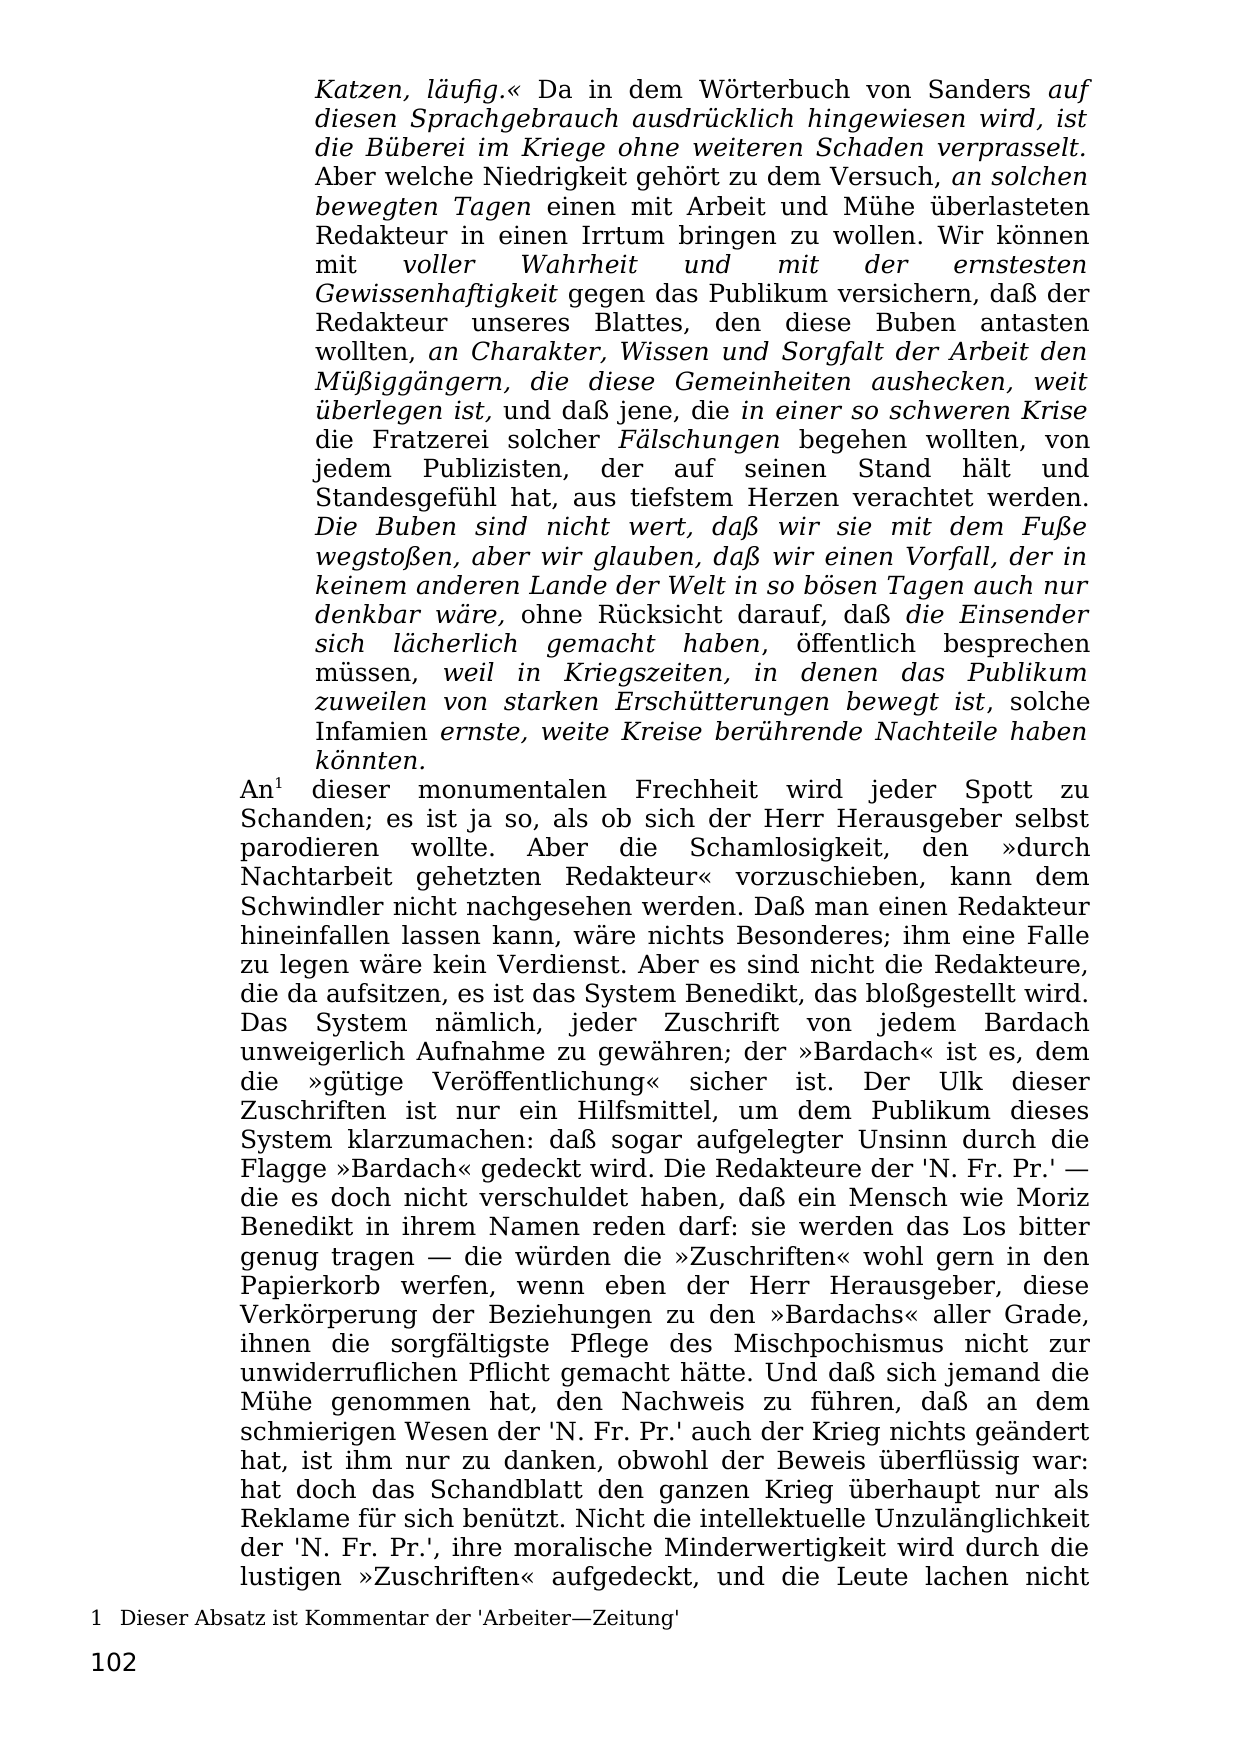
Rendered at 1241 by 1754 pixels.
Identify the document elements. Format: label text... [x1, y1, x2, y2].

text An dieser monumentalen Frechheit wird jeder Spott zu Schanden; es ist ja so, als ob sich der Herr Herausgeber selbst parodieren wollte. Aber die Schamlosigkeit, den »durch Nachtarbeit gehetzten Redakteur« vorzuschieben, kann dem Schwindler nicht nachgesehen werden. Daß man einen Redakteur hineinfallen lassen kann, wäre nichts Besonderes; ihm eine Falle zu legen wäre kein Verdienst. Aber es sind nicht die Redakteure, die da aufsitzen, es ist das System Benedikt, das bloßgestellt wird. Das System nämlich, jeder Zuschrift von jedem Bardach unweigerlich Aufnahme zu gewähren; der »Bardach« ist es, dem die »gütige Veröffentlichung« sicher ist. Der Ulk dieser Zuschriften ist nur ein Hilfsmittel, um dem Publikum dieses System klarzumachen: daß sogar aufgelegter Unsinn durch die Flagge »Bardach« gedeckt wird. Die Redakteure der 'N. Fr. Pr.' — die es doch nicht verschuldet haben, daß ein Mensch wie Moriz Benedikt in ihrem Namen reden darf: sie werden das Los bitter genug tragen — die würden die »Zuschriften« wohl gern in den Papierkorb werfen, wenn eben der Herr Herausgeber, diese Verkörperung der Beziehungen zu den »Bardachs« aller Grade, ihnen die sorgfältigste Pflege des Mischpochismus nicht zur unwiderruflichen Pflicht gemacht hätte. Und daß sich jemand die Mühe genommen hat, den Nachweis zu führen, daß an dem schmierigen Wesen der 'N. Fr. Pr.' auch der Krieg nichts geändert hat, ist ihm nur zu danken, obwohl der Beweis überflüssig war: hat doch das Schandblatt den ganzen Krieg überhaupt nur als Reklame für sich benützt. Nicht die intellektuelle Unzulänglichkeit der 'N. Fr. Pr.', ihre moralische Minderwertigkeit wird durch die lustigen »Zuschriften« aufgedeckt, und die Leute lachen nicht [240, 775, 1091, 1592]
text Dieser Absatz ist Kommentar der 'Arbeiter—Zeitung' [90, 1606, 1091, 1631]
text Katzen, läufig.« Da in dem Wörterbuch von Sanders auf diesen Sprachgebrauch ausdrücklich hingewiesen wird, ist die Büberei im Kriege ohne weiteren Schaden verprasselt. Aber welche Niedrigkeit gehört zu dem Versuch, an solchen bewegten Tagen einen mit Arbeit und Mühe überlasteten Redakteur in einen Irrtum bringen zu wollen. Wir können mit voller Wahrheit und mit der ernstesten Gewissenhaftigkeit gegen das Publikum versichern, daß der Redakteur unseres Blattes, den diese Buben antasten wollten, an Charakter, Wissen und Sorgfalt der Arbeit den Müßiggängern, die diese Gemeinheiten aushecken, weit überlegen ist, und daß jene, die in einer so schweren Krise die Fratzerei solcher Fälschungen begehen wollten, von jedem Publizisten, der auf seinen Stand hält und Standesgefühl hat, aus tiefstem Herzen verachtet werden. Die Buben sind nicht wert, daß wir sie mit dem Fuße wegstoßen, aber wir glauben, daß wir einen Vorfall, der in keinem anderen Lande der Welt in so bösen Tagen auch nur denkbar wäre, ohne Rücksicht darauf, daß die Einsender sich lächerlich gemacht haben, öffentlich besprechen müssen, weil in Kriegszeiten, in denen das Publikum zuweilen von starken Erschütterungen bewegt ist, solche Infamien ernste, weite Kreise berührende Nachteile haben könnten. [315, 75, 1091, 775]
